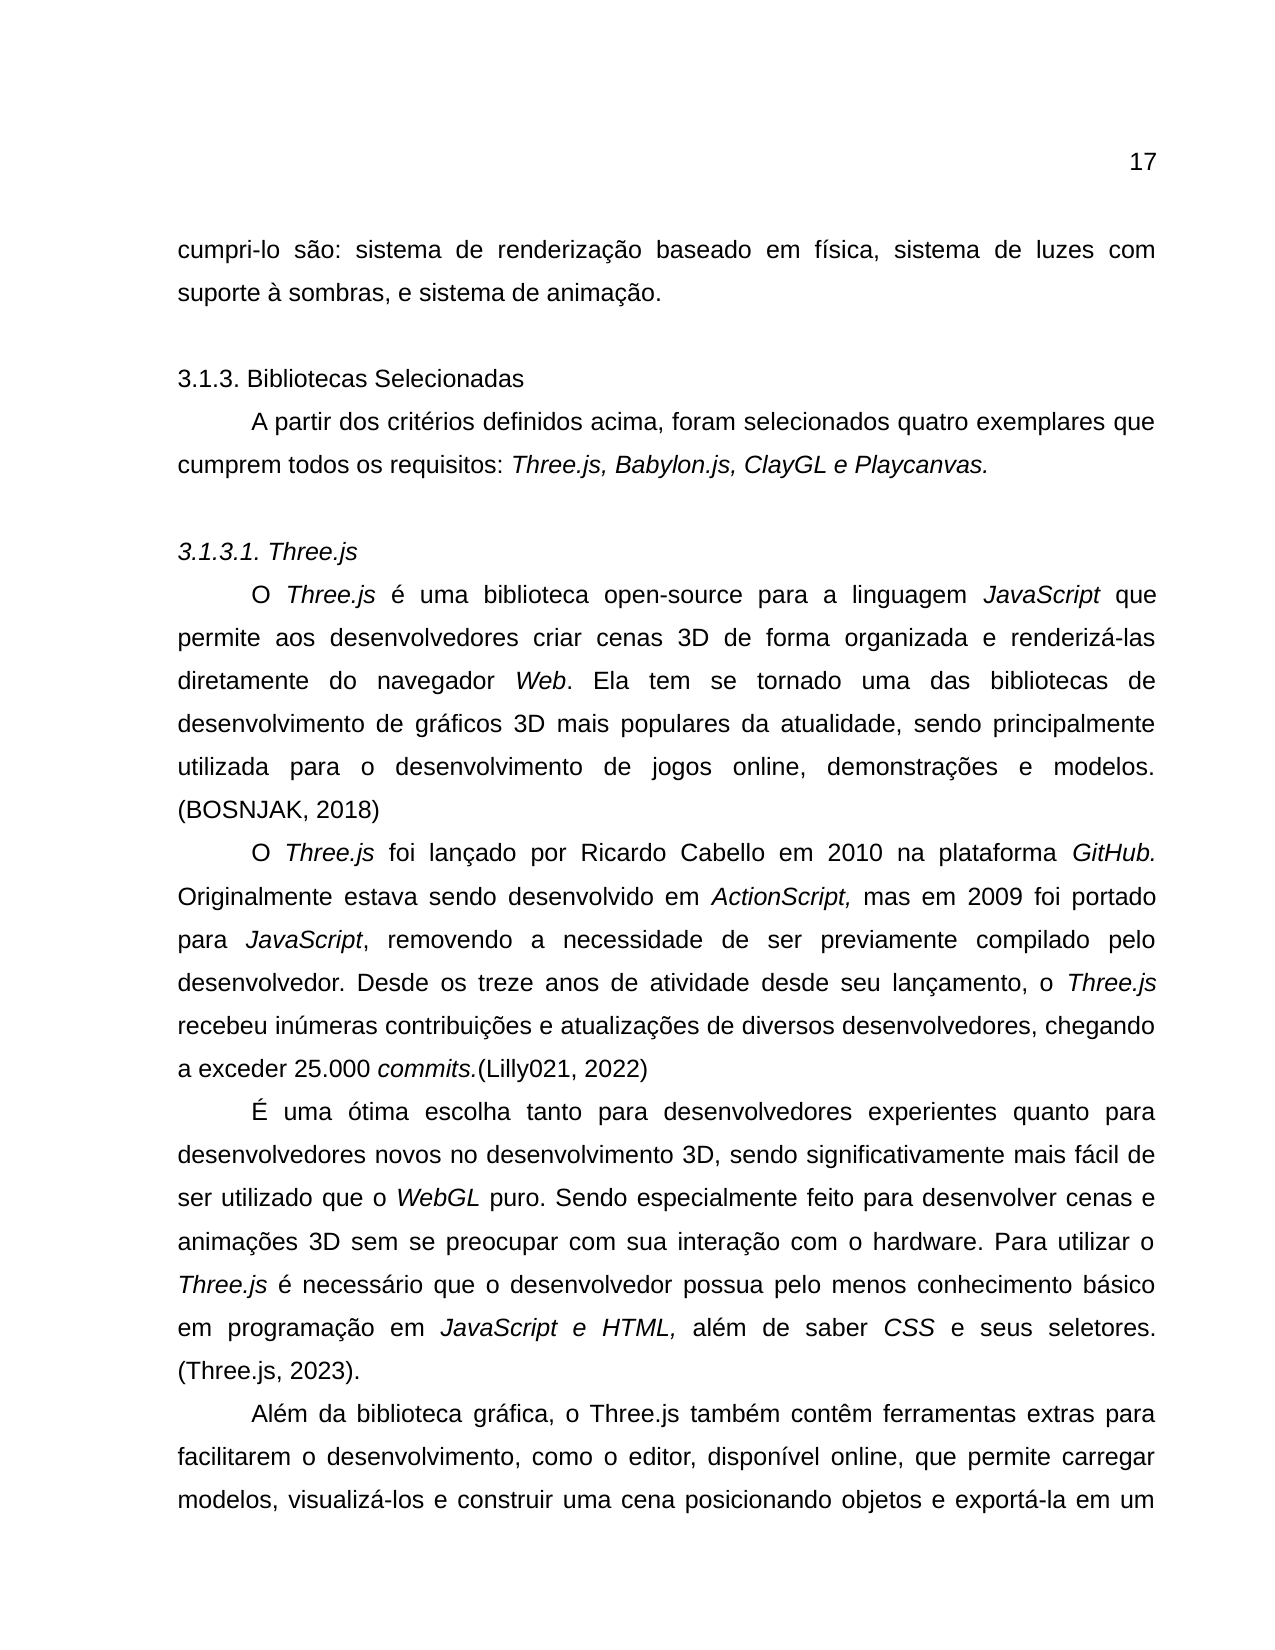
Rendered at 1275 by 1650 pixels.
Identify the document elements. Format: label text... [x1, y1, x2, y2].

text Além da biblioteca gráfica, o Three.js também contêm ferramentas extras para facilitarem o desenvolvimento, como o editor, disponível online, que permite carregar modelos, visualizá-los e construir uma cena posicionando objetos e exportá-la em um [177, 1399, 1157, 1514]
text O Three.js foi lançado por Ricardo Cabello em 2010 na plataforma GitHub. Originalmente estava sendo desenvolvido em ActionScript, mas em 2009 foi portado para JavaScript, removendo a necessidade de ser previamente compilado pelo desenvolvedor. Desde os treze anos de atividade desde seu lançamento, o Three.js recebeu inúmeras contribuições e atualizações de diversos desenvolvedores, chegando a exceder 25.000 commits.(Lilly021, 2022) [177, 838, 1157, 1083]
text O Three.js é uma biblioteca open-source para a linguagem JavaScript que permite aos desenvolvedores criar cenas 3D de forma organizada e renderizá-las diretamente do navegador Web. Ela tem se tornado uma das bibliotecas de desenvolvimento de gráficos 3D mais populares da atualidade, sendo principalmente utilizada para o desenvolvimento de jogos online, demonstrações e modelos.(BOSNJAK, 2018) [177, 580, 1157, 824]
subtitle 3.1.3.1. Three.js [177, 537, 1157, 565]
subtitle 3.1.3. Bibliotecas Selecionadas [177, 364, 1157, 393]
text cumpri-lo são: sistema de renderização baseado em física, sistema de luzes com suporte à sombras, e sistema de animação. [177, 235, 1157, 307]
text É uma ótima escolha tanto para desenvolvedores experientes quanto para desenvolvedores novos no desenvolvimento 3D, sendo significativamente mais fácil de ser utilizado que o WebGL puro. Sendo especialmente feito para desenvolver cenas e animações 3D sem se preocupar com sua interação com o hardware. Para utilizar o Three.js é necessário que o desenvolvedor possua pelo menos conhecimento básico em programação em JavaScript e HTML, além de saber CSS e seus seletores. (Three.js, 2023). [177, 1097, 1157, 1385]
text A partir dos critérios definidos acima, foram selecionados quatro exemplares que cumprem todos os requisitos: Three.js, Babylon.js, ClayGL e Playcanvas. [177, 407, 1157, 479]
